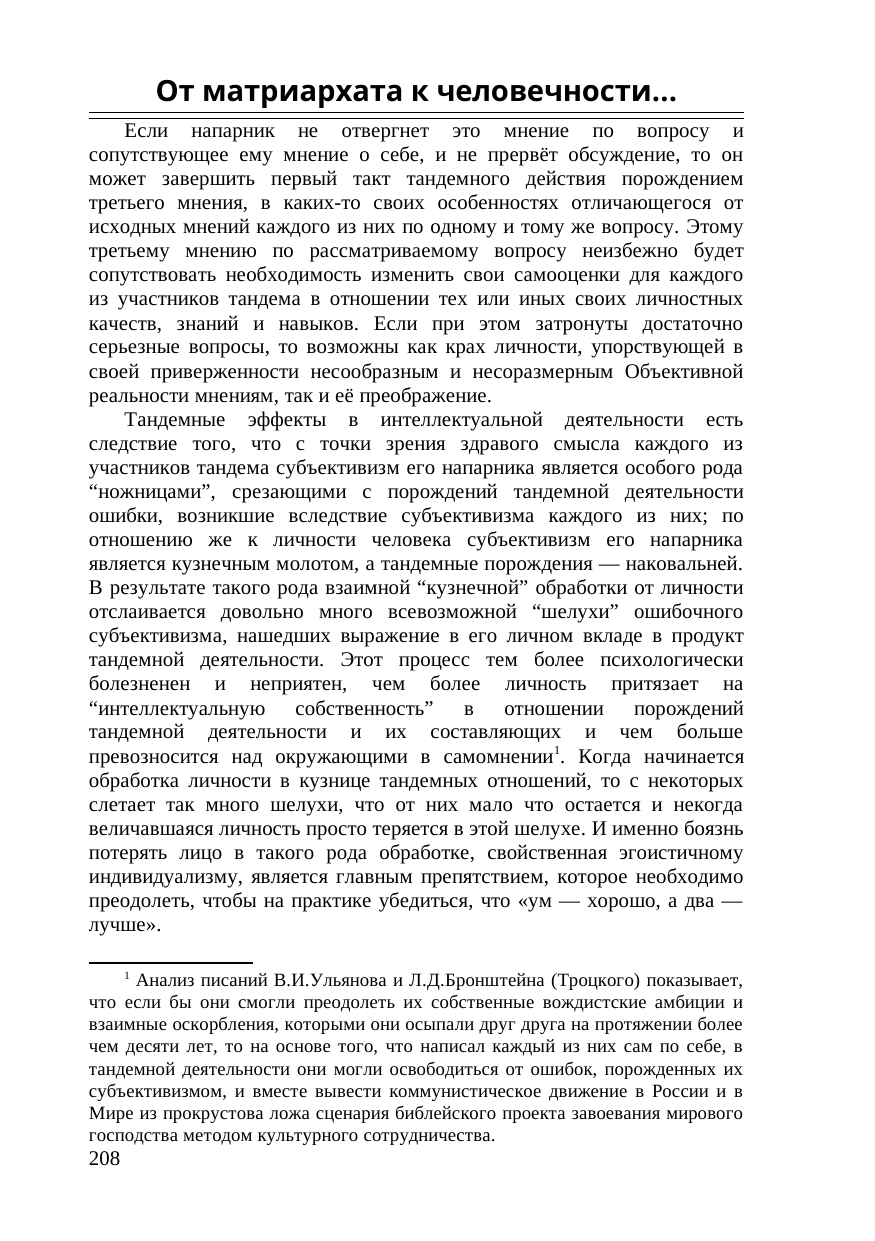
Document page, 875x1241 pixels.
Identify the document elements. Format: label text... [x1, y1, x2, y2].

text Тандемные эффекты в интеллектуальной деятельности есть следствие того, что с точки зрения здравого смысла каждого из участников тандема субъективизм его напарника является особого рода “ножницами”, срезающими с порождений тандемной деятельности ошибки, возникшие вследствие субъективизма каждого из них; по отношению же к личности человека субъективизм его напарника является кузнечным молотом, а тандемные порождения — наковальней. В результате такого рода взаимной “кузнечной” обработки от личности отслаивается довольно много всевозможной “шелухи” ошибочного субъективизма, нашедших выражение в его личном вкладе в продукт тандемной деятельности. Этот процесс тем более психологически болезненен и неприятен, чем более личность притязает на “интеллектуальную собственность” в отношении порождений тандемной деятельности и их составляющих и чем больше превозносится над окружающими в самомнении. Когда начинается обработка личности в кузнице тандемных отношений, то с некоторых слетает так много шелухи, что от них мало что остается и некогда величавшаяся личность просто теряется в этой шелухе. И именно боязнь потерять лицо в такого рода обработке, свойственная эгоистичному индивидуализму, является главным препятствием, которое необходимо преодолеть, чтобы на практике убедиться, что «ум — хорошо, а два — лучше». [89, 407, 744, 936]
text Если напарник не отвергнет это мнение по вопросу и сопутствующее ему мнение о себе, и не прервёт обсуждение, то он может завершить первый такт тандемного действия порождением третьего мнения, в каких-то своих особенностях отличающегося от исходных мнений каждого из них по одному и тому же вопросу. Этому третьему мнению по рассматриваемому вопросу неизбежно будет сопутствовать необходимость изменить свои самооценки для каждого из участников тандема в отношении тех или иных своих личностных качеств, знаний и навыков. Если при этом затронуты достаточно серьезные вопросы, то возможны как крах личности, упорствующей в своей приверженности несообразным и несоразмерным Объективной реальности мнениям, так и её преображение. [89, 119, 744, 407]
text Анализ писаний В.И.Ульянова и Л.Д.Бронштейна (Троцкого) показывает, что если бы они смогли преодолеть их собственные вождистские амбиции и взаимные оскорбления, которыми они осыпали друг друга на протяжении более чем десяти лет, то на основе того, что написал каждый из них сам по себе, в тандемной деятельности они могли освободиться от ошибок, порожденных их субъективизмом, и вместе вывести коммунистическое движение в России и в Мире из прокрустова ложа сценария библейского проекта завоевания мирового господства методом культурного сотрудничества. [89, 969, 744, 1145]
